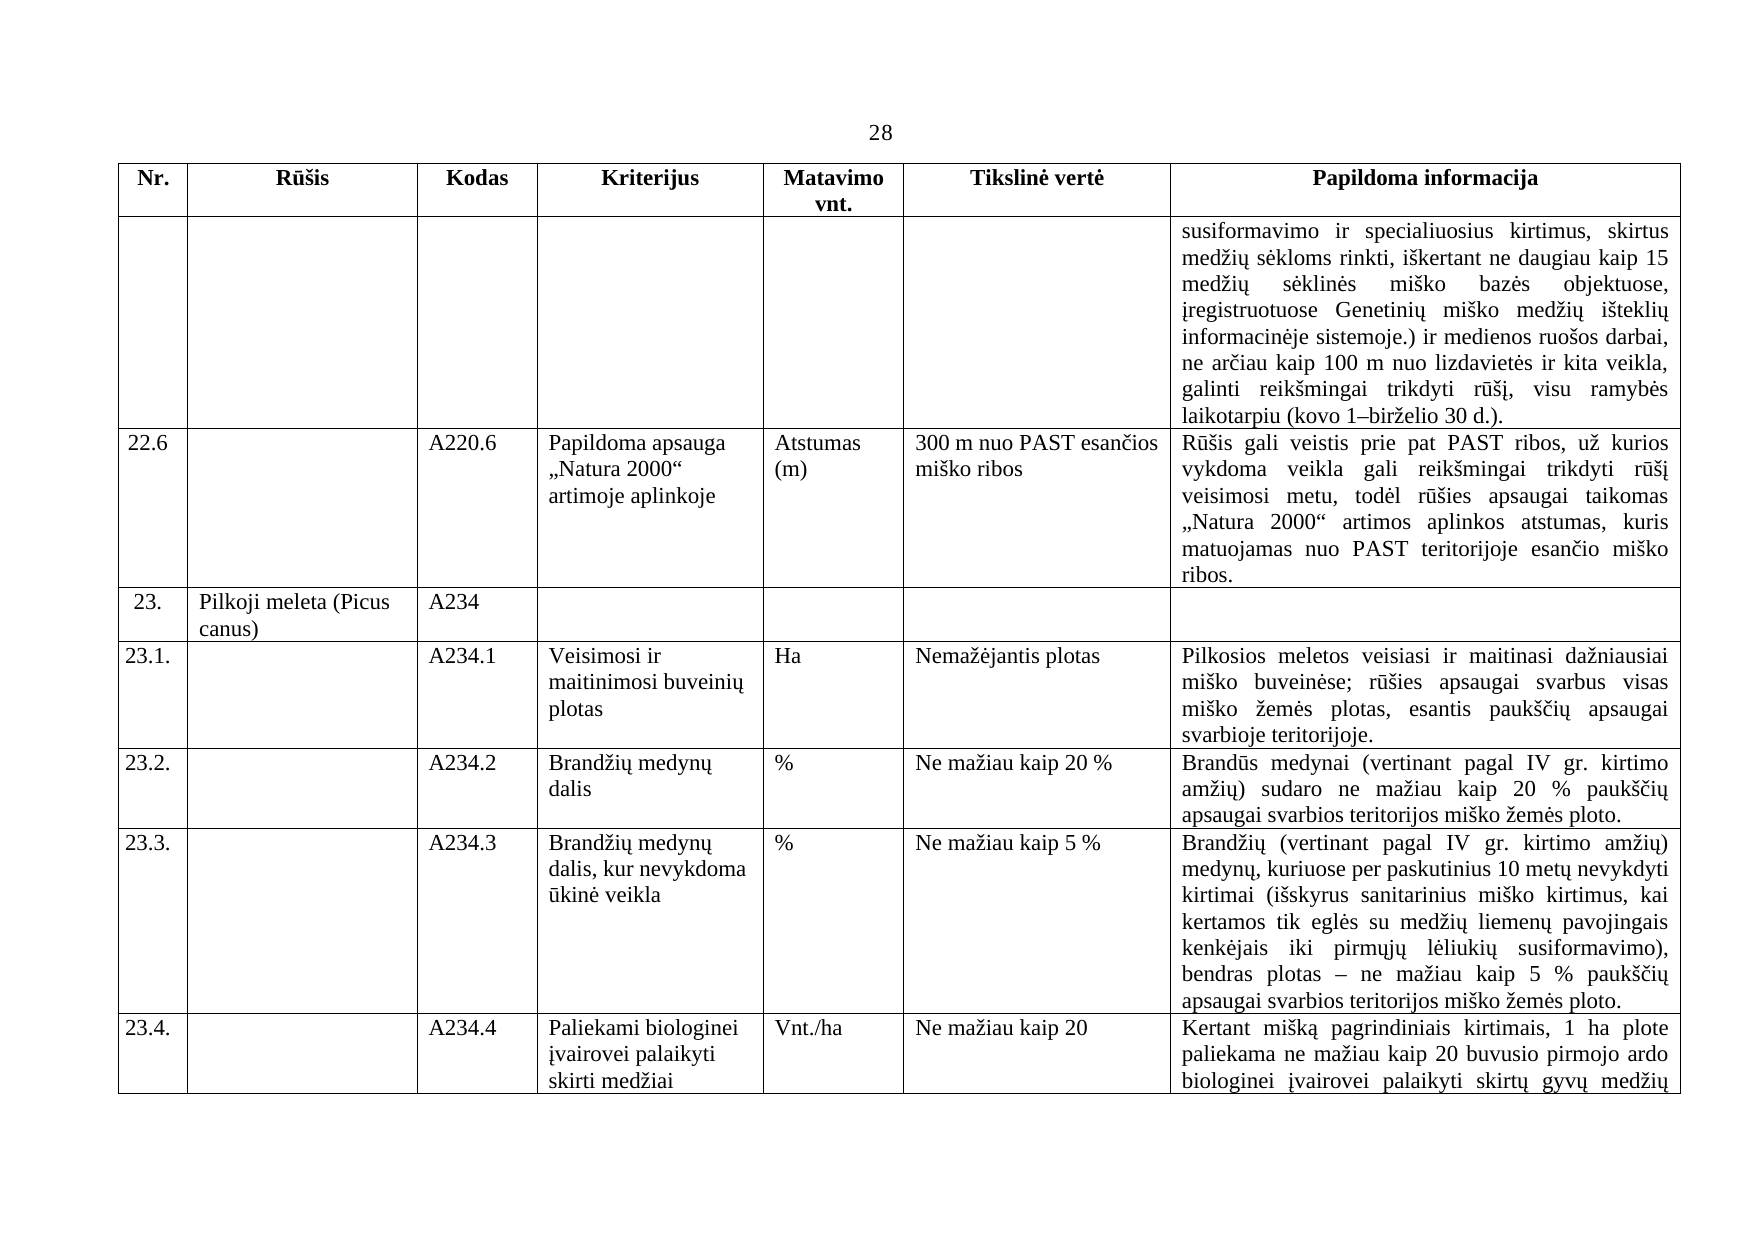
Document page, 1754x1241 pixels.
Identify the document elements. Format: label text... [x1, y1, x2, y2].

table_header Papildoma informacija [1171, 164, 1680, 216]
table_cell Brandžių medynų dalis [538, 749, 763, 828]
table_cell A234 [418, 588, 537, 641]
table_header Kodas [418, 164, 537, 216]
table_cell [538, 217, 763, 428]
table_cell 22.6 [119, 429, 187, 587]
table_cell Ha [764, 642, 903, 747]
table_cell A234.2 [418, 749, 537, 828]
table_cell [188, 1014, 417, 1093]
table_cell [904, 217, 1170, 428]
table_cell A220.6 [418, 429, 537, 587]
table_cell Paliekami biologinei įvairovei palaikyti skirti medžiai [538, 1014, 763, 1093]
table_cell Brandūs medynai (vertinant pagal IV gr. kirtimo amžių) sudaro ne mažiau kaip 20 % paukščių apsaugai svarbios teritorijos miško žemės ploto. [1171, 749, 1680, 828]
table_cell Pilkosios meletos veisiasi ir maitinasi dažniausiai miško buveinėse; rūšies apsaugai svarbus visas miško žemės plotas, esantis paukščių apsaugai svarbioje teritorijoje. [1171, 642, 1680, 747]
table_cell Ne mažiau kaip 20 % [904, 749, 1170, 828]
table_cell Atstumas (m) [764, 429, 903, 587]
table_cell Brandžių medynų dalis, kur nevykdoma ūkinė veikla [538, 829, 763, 1013]
table_cell Ne mažiau kaip 20 [904, 1014, 1170, 1093]
table_cell [188, 829, 417, 1013]
table_cell [188, 429, 417, 587]
table_cell 23.4. [119, 1014, 187, 1093]
table_cell 300 m nuo PAST esančios miško ribos [904, 429, 1170, 587]
table_cell Rūšis gali veistis prie pat PAST ribos, už kurios vykdoma veikla gali reikšmingai trikdyti rūšį veisimosi metu, todėl rūšies apsaugai taikomas „Natura 2000“ artimos aplinkos atstumas, kuris matuojamas nuo PAST teritorijoje esančio miško ribos. [1171, 429, 1680, 587]
table_cell A234.1 [418, 642, 537, 747]
table_header Matavimo vnt. [764, 164, 903, 216]
table_cell [904, 588, 1170, 641]
table_header Nr. [119, 164, 187, 216]
table_cell Ne mažiau kaip 5 % [904, 829, 1170, 1013]
table_cell Nemažėjantis plotas [904, 642, 1170, 747]
table_header Rūšis [188, 164, 417, 216]
table_cell A234.4 [418, 1014, 537, 1093]
table_cell [119, 217, 187, 428]
table_cell [538, 588, 763, 641]
table_cell % [764, 749, 903, 828]
table_cell [418, 217, 537, 428]
table_cell susiformavimo ir specialiuosius kirtimus, skirtus medžių sėkloms rinkti, iškertant ne daugiau kaip 15 medžių sėklinės miško bazės objektuose, įregistruotuose Genetinių miško medžių išteklių informacinėje sistemoje.) ir medienos ruošos darbai, ne arčiau kaip 100 m nuo lizdavietės ir kita veikla, galinti reikšmingai trikdyti rūšį, visu ramybės laikotarpiu (kovo 1–birželio 30 d.). [1171, 217, 1680, 428]
table_cell Veisimosi ir maitinimosi buveinių plotas [538, 642, 763, 747]
table_cell Vnt./ha [764, 1014, 903, 1093]
table_header Tikslinė vertė [904, 164, 1170, 216]
table_cell [764, 588, 903, 641]
table_cell [764, 217, 903, 428]
table_cell [188, 749, 417, 828]
table_header Kriterijus [538, 164, 763, 216]
table_cell Papildoma apsauga „Natura 2000“ artimoje aplinkoje [538, 429, 763, 587]
table_cell 23.1. [119, 642, 187, 747]
table_cell Pilkoji meleta (Picus canus) [188, 588, 417, 641]
table_cell 23.2. [119, 749, 187, 828]
table_cell [1171, 588, 1680, 641]
table_cell % [764, 829, 903, 1013]
table_cell [188, 642, 417, 747]
table_cell Brandžių (vertinant pagal IV gr. kirtimo amžių) medynų, kuriuose per paskutinius 10 metų nevykdyti kirtimai (išskyrus sanitarinius miško kirtimus, kai kertamos tik eglės su medžių liemenų pavojingais kenkėjais iki pirmųjų lėliukių susiformavimo), bendras plotas – ne mažiau kaip 5 % paukščių apsaugai svarbios teritorijos miško žemės ploto. [1171, 829, 1680, 1013]
table_cell [188, 217, 417, 428]
table_cell 23.3. [119, 829, 187, 1013]
table_cell 23. [119, 588, 187, 641]
table_cell A234.3 [418, 829, 537, 1013]
table_cell Kertant mišką pagrindiniais kirtimais, 1 ha plote paliekama ne mažiau kaip 20 buvusio pirmojo ardo biologinei įvairovei palaikyti skirtų gyvų medžių [1171, 1014, 1680, 1093]
